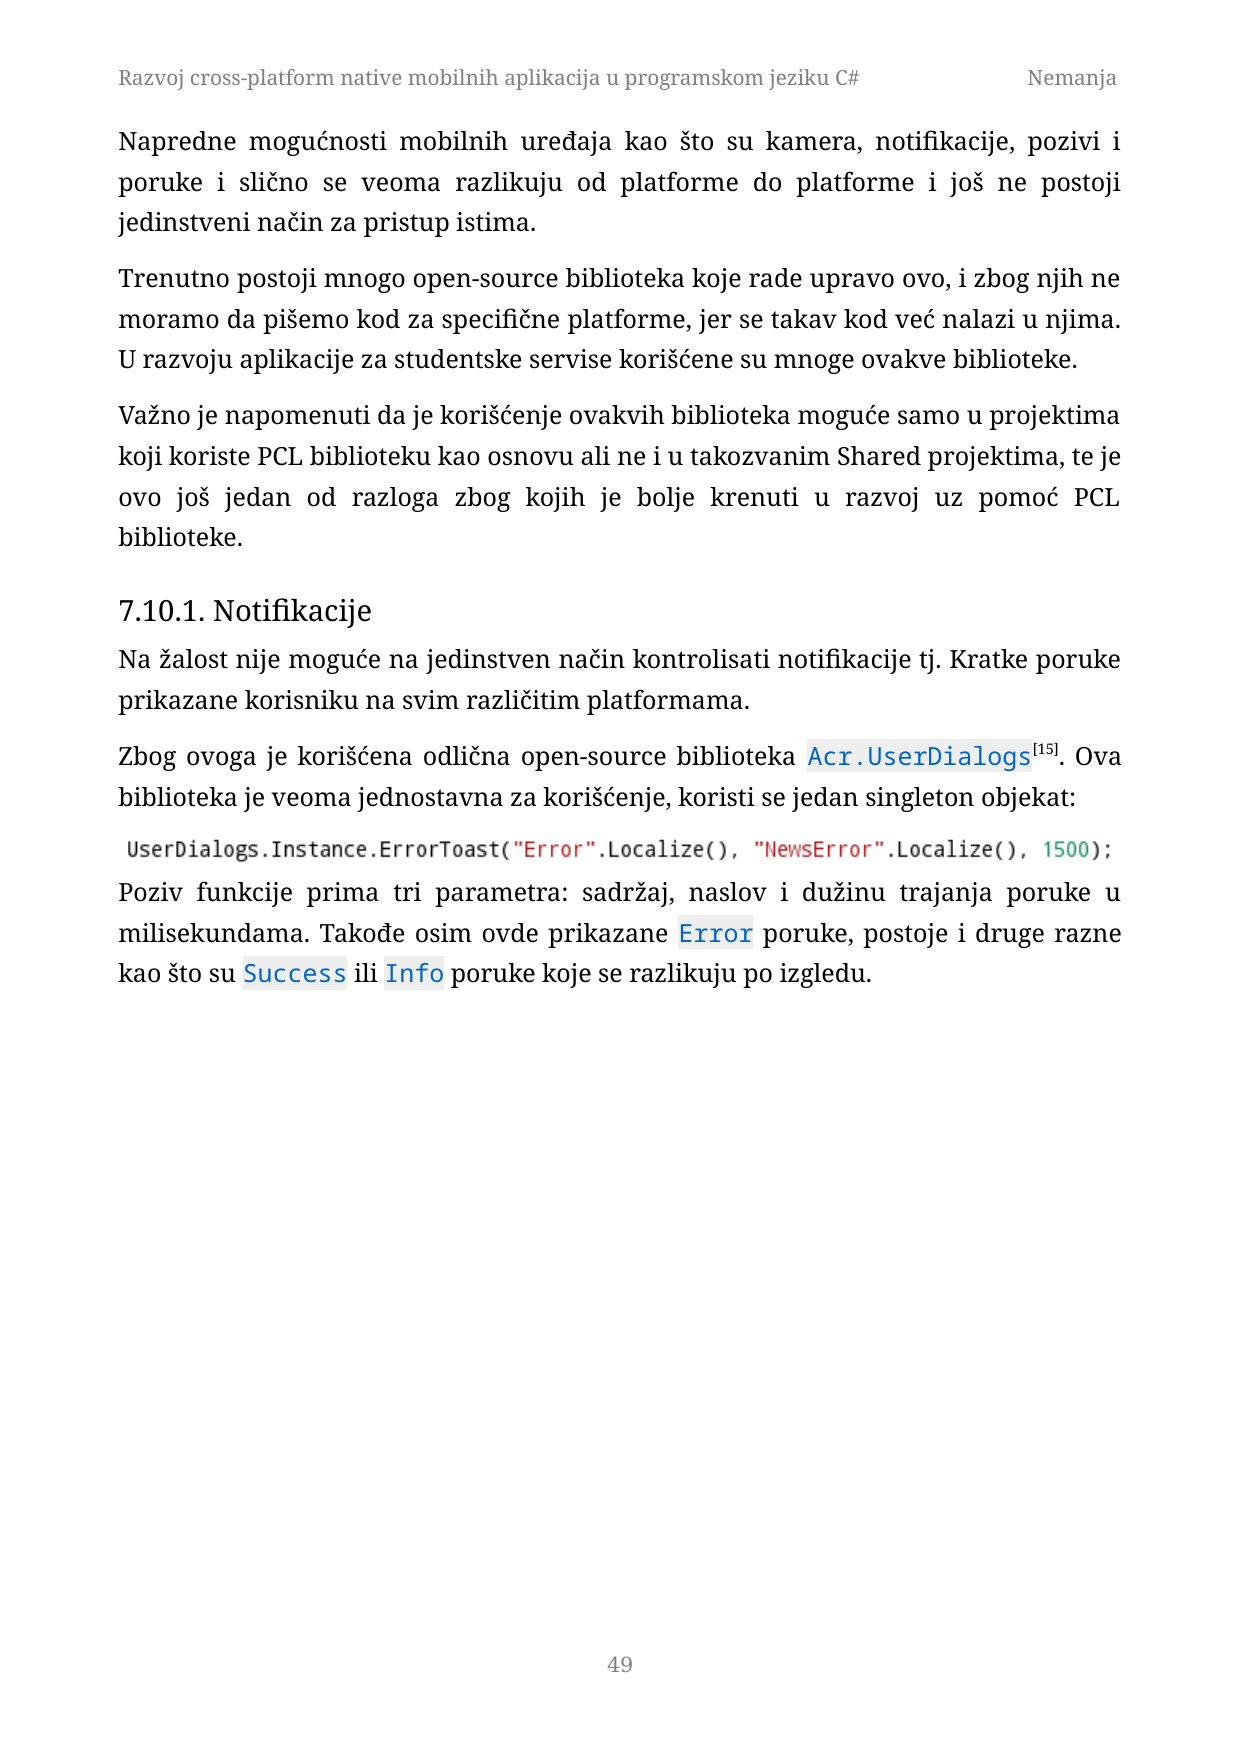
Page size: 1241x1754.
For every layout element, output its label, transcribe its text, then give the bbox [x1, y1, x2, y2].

text Na žalost nije moguće na jedinstven način kontrolisati notifikacije tj. Kratke poruke prikazane korisniku na svim različitim platformama. [118, 642, 1122, 717]
text Poziv funkcije prima tri parametra: sadržaj, naslov i dužinu trajanja poruke u milisekundama. Takođe osim ovde prikazane Error poruke, postoje i druge razne kao što su Success ili Info poruke koje se razlikuju po izgledu. [118, 868, 1122, 990]
text Važno je napomenuti da je korišćenje ovakvih biblioteka moguće samo u projektima koji koriste PCL biblioteku kao osnovu ali ne i u takozvanim Shared projektima, te je ovo još jedan od razloga zbog kojih je bolje krenuti u razvoj uz pomoć PCL biblioteke. [118, 397, 1122, 554]
text Zbog ovoga je korišćena odlična open-source biblioteka Acr.UserDialogs[15]. Ova biblioteka je veoma jednostavna za korišćenje, koristi se jedan singleton objekat: [118, 738, 1122, 813]
text Napredne mogućnosti mobilnih uređaja kao što su kamera, notifikacije, pozivi i poruke i slično se veoma razlikuju od platforme do platforme i još ne postoji jedinstveni način za pristup istima. [118, 123, 1122, 239]
picture [118, 834, 1123, 868]
text Trenutno postoji mnogo open-source biblioteka koje rade upravo ovo, i zbog njih ne moramo da pišemo kod za specifične platforme, jer se takav kod već nalazi u njima. U razvoju aplikacije za studentske servise korišćene su mnoge ovakve biblioteke. [118, 260, 1122, 376]
subtitle 7.10.1. Notifikacije [118, 590, 1122, 630]
